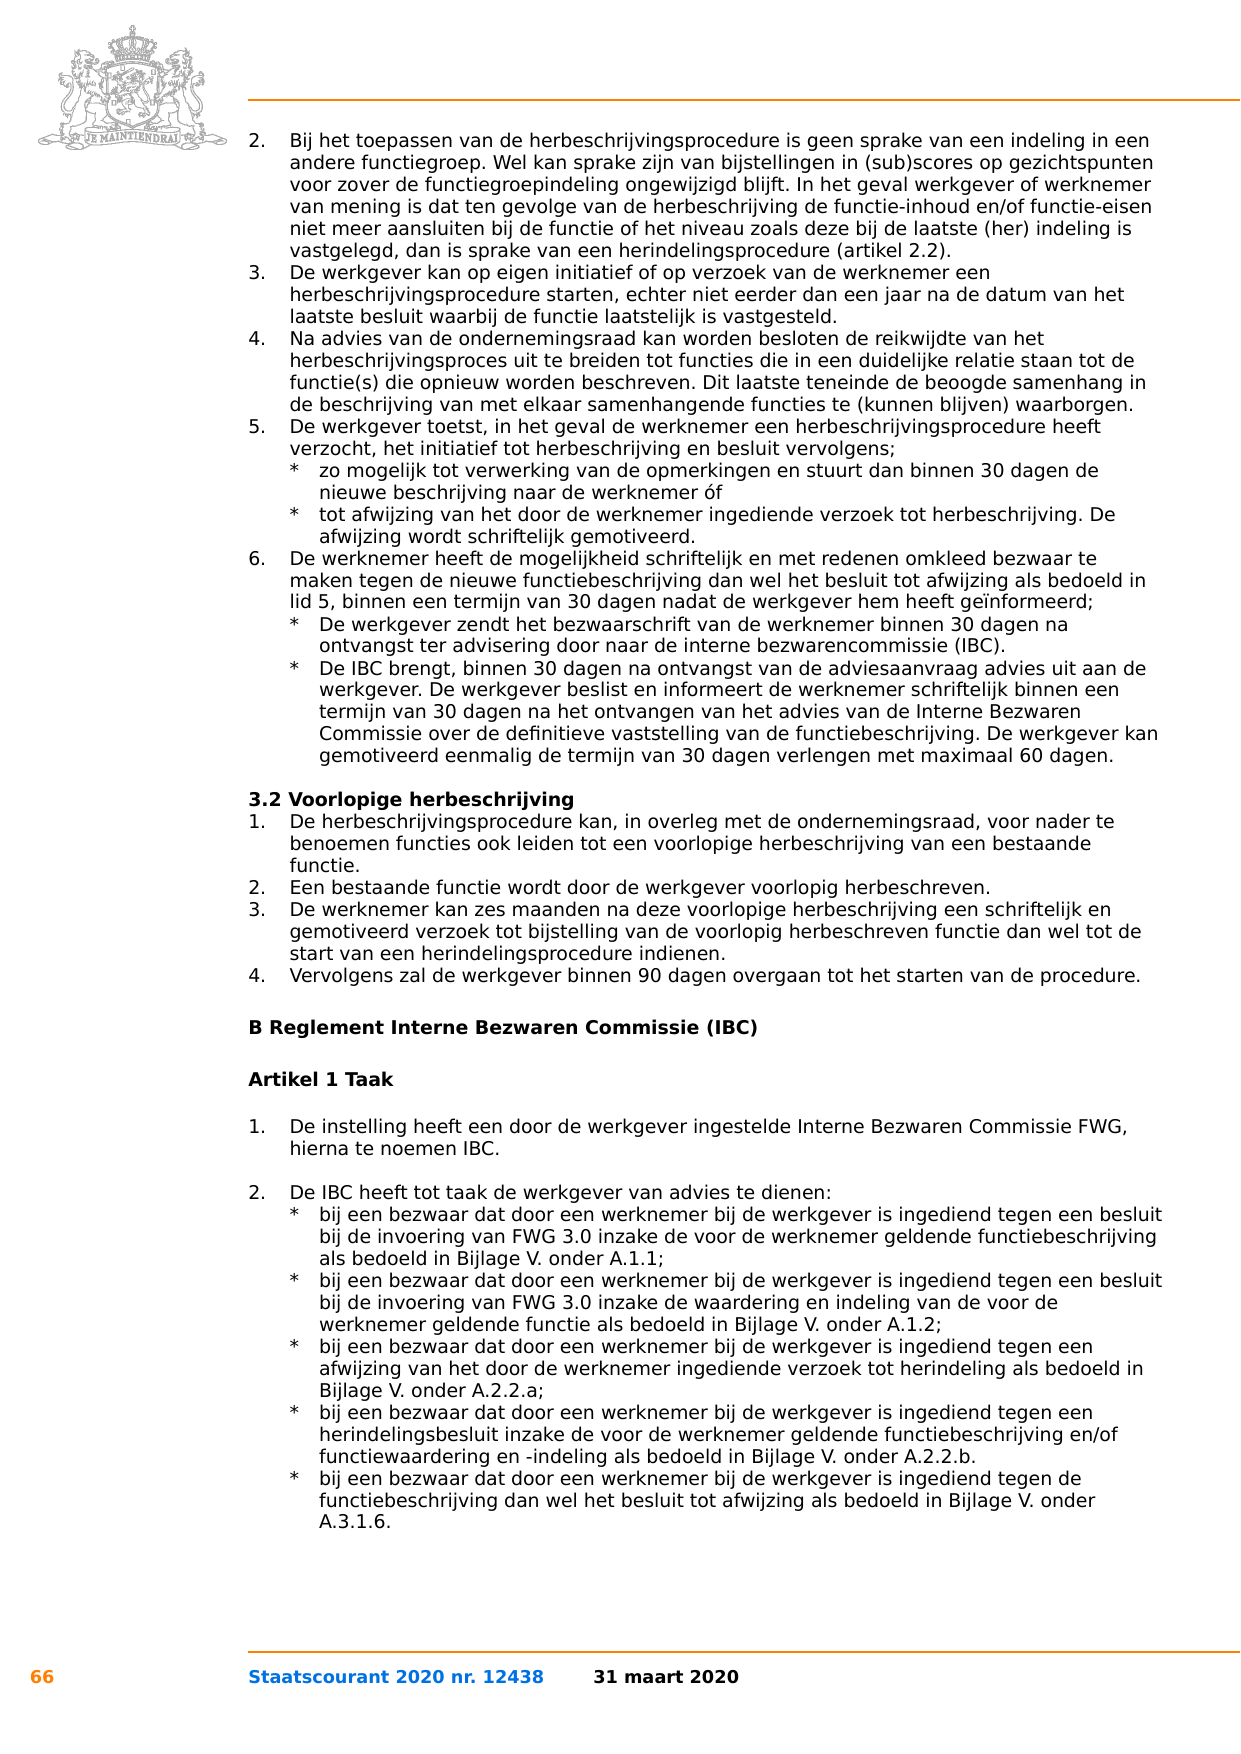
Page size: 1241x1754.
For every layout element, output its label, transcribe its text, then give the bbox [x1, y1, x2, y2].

text * bij een bezwaar dat door een werknemer bij de werkgever is ingediend tegen de functiebeschrijving dan wel het besluit tot afwijzing als bedoeld in Bijlage V. onder A.3.1.6. [289, 1467, 1163, 1533]
subtitle 3.2 Voorlopige herbeschrijving [248, 789, 1163, 811]
text 2. De IBC heeft tot taak de werkgever van advies te dienen: [248, 1182, 1163, 1204]
text 1. De herbeschrijvingsprocedure kan, in overleg met de ondernemingsraad, voor nader te benoemen functies ook leiden tot een voorlopige herbeschrijving van een bestaande functie. [248, 811, 1163, 877]
subtitle Artikel 1 Taak [248, 1069, 1163, 1091]
text * zo mogelijk tot verwerking van de opmerkingen en stuurt dan binnen 30 dagen de nieuwe beschrijving naar de werknemer óf [289, 459, 1163, 503]
text * De IBC brengt, binnen 30 dagen na ontvangst van de adviesaanvraag advies uit aan de werkgever. De werkgever beslist en informeert de werknemer schriftelijk binnen een termijn van 30 dagen na het ontvangen van het advies van de Interne Bezwaren Commissie over de definitieve vaststelling van de functiebeschrijving. De werkgever kan gemotiveerd eenmalig de termijn van 30 dagen verlengen met maximaal 60 dagen. [289, 657, 1163, 767]
text 4. Na advies van de ondernemingsraad kan worden besloten de reikwijdte van het herbeschrijvingsproces uit te breiden tot functies die in een duidelijke relatie staan tot de functie(s) die opnieuw worden beschreven. Dit laatste teneinde de beoogde samenhang in de beschrijving van met elkaar samenhangende functies te (kunnen blijven) waarborgen. [248, 328, 1163, 416]
text * bij een bezwaar dat door een werknemer bij de werkgever is ingediend tegen een herindelingsbesluit inzake de voor de werknemer geldende functiebeschrijving en/of functiewaardering en -indeling als bedoeld in Bijlage V. onder A.2.2.b. [289, 1402, 1163, 1467]
text 5. De werkgever toetst, in het geval de werknemer een herbeschrijvingsprocedure heeft verzocht, het initiatief tot herbeschrijving en besluit vervolgens; [248, 416, 1163, 459]
text * De werkgever zendt het bezwaarschrift van de werknemer binnen 30 dagen na ontvangst ter advisering door naar de interne bezwarencommissie (IBC). [289, 613, 1163, 657]
subtitle B Reglement Interne Bezwaren Commissie (IBC) [248, 1017, 1163, 1039]
text 2. Bij het toepassen van de herbeschrijvingsprocedure is geen sprake van een indeling in een andere functiegroep. Wel kan sprake zijn van bijstellingen in (sub)scores op gezichtspunten voor zover de functiegroepindeling ongewijzigd blijft. In het geval werkgever of werknemer van mening is dat ten gevolge van de herbeschrijving de functie-inhoud en/of functie-eisen niet meer aansluiten bij de functie of het niveau zoals deze bij de laatste (her) indeling is vastgelegd, dan is sprake van een herindelingsprocedure (artikel 2.2). [248, 130, 1163, 262]
text * bij een bezwaar dat door een werknemer bij de werkgever is ingediend tegen een afwijzing van het door de werknemer ingediende verzoek tot herindeling als bedoeld in Bijlage V. onder A.2.2.a; [289, 1336, 1163, 1402]
text 2. Een bestaande functie wordt door de werkgever voorlopig herbeschreven. [248, 877, 1163, 899]
text 3. De werkgever kan op eigen initiatief of op verzoek van de werknemer een herbeschrijvingsprocedure starten, echter niet eerder dan een jaar na de datum van het laatste besluit waarbij de functie laatstelijk is vastgesteld. [248, 262, 1163, 328]
text * bij een bezwaar dat door een werknemer bij de werkgever is ingediend tegen een besluit bij de invoering van FWG 3.0 inzake de waardering en indeling van de voor de werknemer geldende functie als bedoeld in Bijlage V. onder A.1.2; [289, 1270, 1163, 1336]
picture [38, 25, 227, 150]
text 3. De werknemer kan zes maanden na deze voorlopige herbeschrijving een schriftelijk en gemotiveerd verzoek tot bijstelling van de voorlopig herbeschreven functie dan wel tot de start van een herindelingsprocedure indienen. [248, 899, 1163, 965]
text 1. De instelling heeft een door de werkgever ingestelde Interne Bezwaren Commissie FWG, hierna te noemen IBC. [248, 1116, 1163, 1160]
text 4. Vervolgens zal de werkgever binnen 90 dagen overgaan tot het starten van de procedure. [248, 965, 1163, 987]
text * tot afwijzing van het door de werknemer ingediende verzoek tot herbeschrijving. De afwijzing wordt schriftelijk gemotiveerd. [289, 503, 1163, 547]
text * bij een bezwaar dat door een werknemer bij de werkgever is ingediend tegen een besluit bij de invoering van FWG 3.0 inzake de voor de werknemer geldende functiebeschrijving als bedoeld in Bijlage V. onder A.1.1; [289, 1204, 1163, 1270]
text 6. De werknemer heeft de mogelijkheid schriftelijk en met redenen omkleed bezwaar te maken tegen de nieuwe functiebeschrijving dan wel het besluit tot afwijzing als bedoeld in lid 5, binnen een termijn van 30 dagen nadat de werkgever hem heeft geïnformeerd; [248, 547, 1163, 613]
